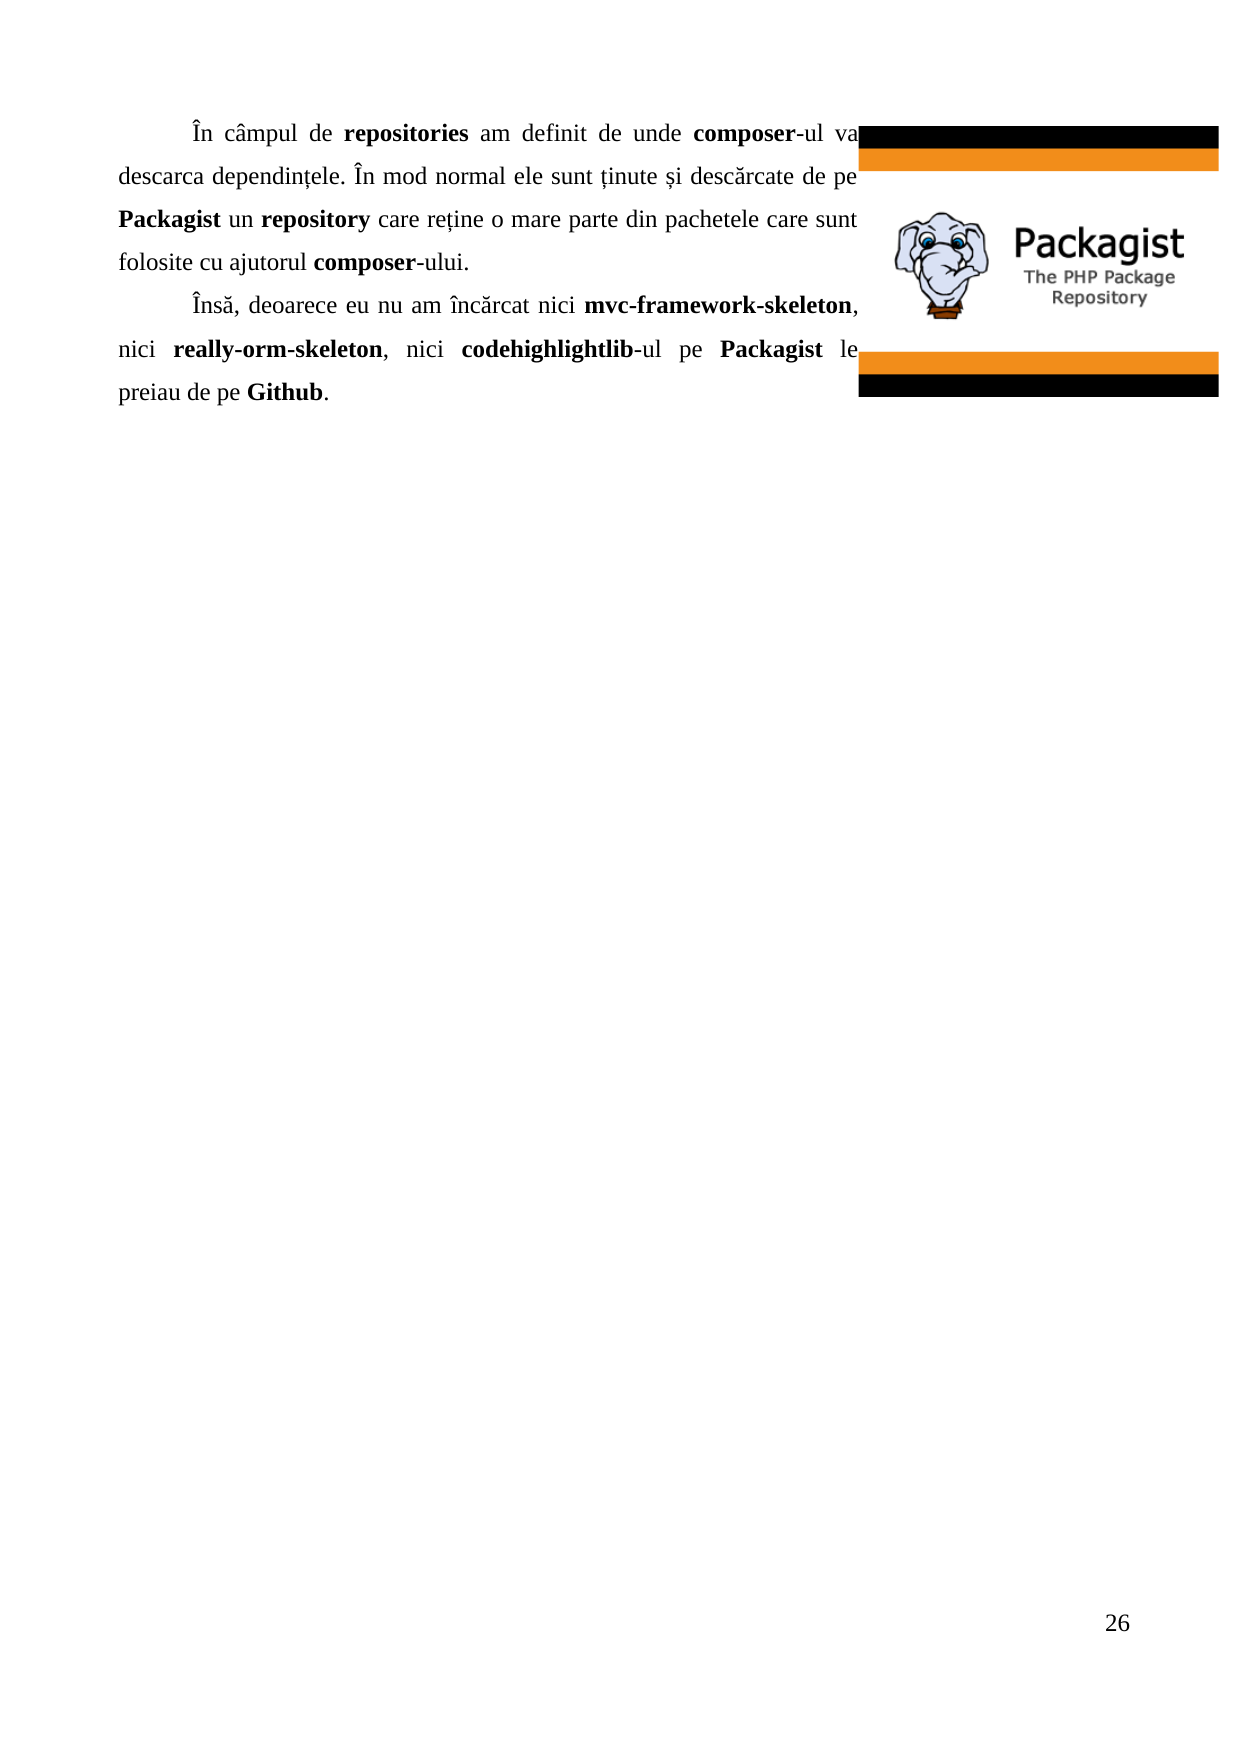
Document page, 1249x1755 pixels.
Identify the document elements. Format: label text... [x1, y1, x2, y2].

text Însă, deoarece eu nu am încărcat nici mvc-framework-skeleton, nici really-orm-skeleton, nici codehighlightlib-ul pe Packagist le preiau de pe Github. [118, 291, 1130, 406]
picture [858, 126, 1219, 397]
text În câmpul de repositories am definit de unde composer-ul va descarca dependințele. În mod normal ele sunt ținute și descărcate de pe Packagist un repository care reține o mare parte din pachetele care sunt folosite cu ajutorul composer-ului. [118, 118, 1130, 276]
